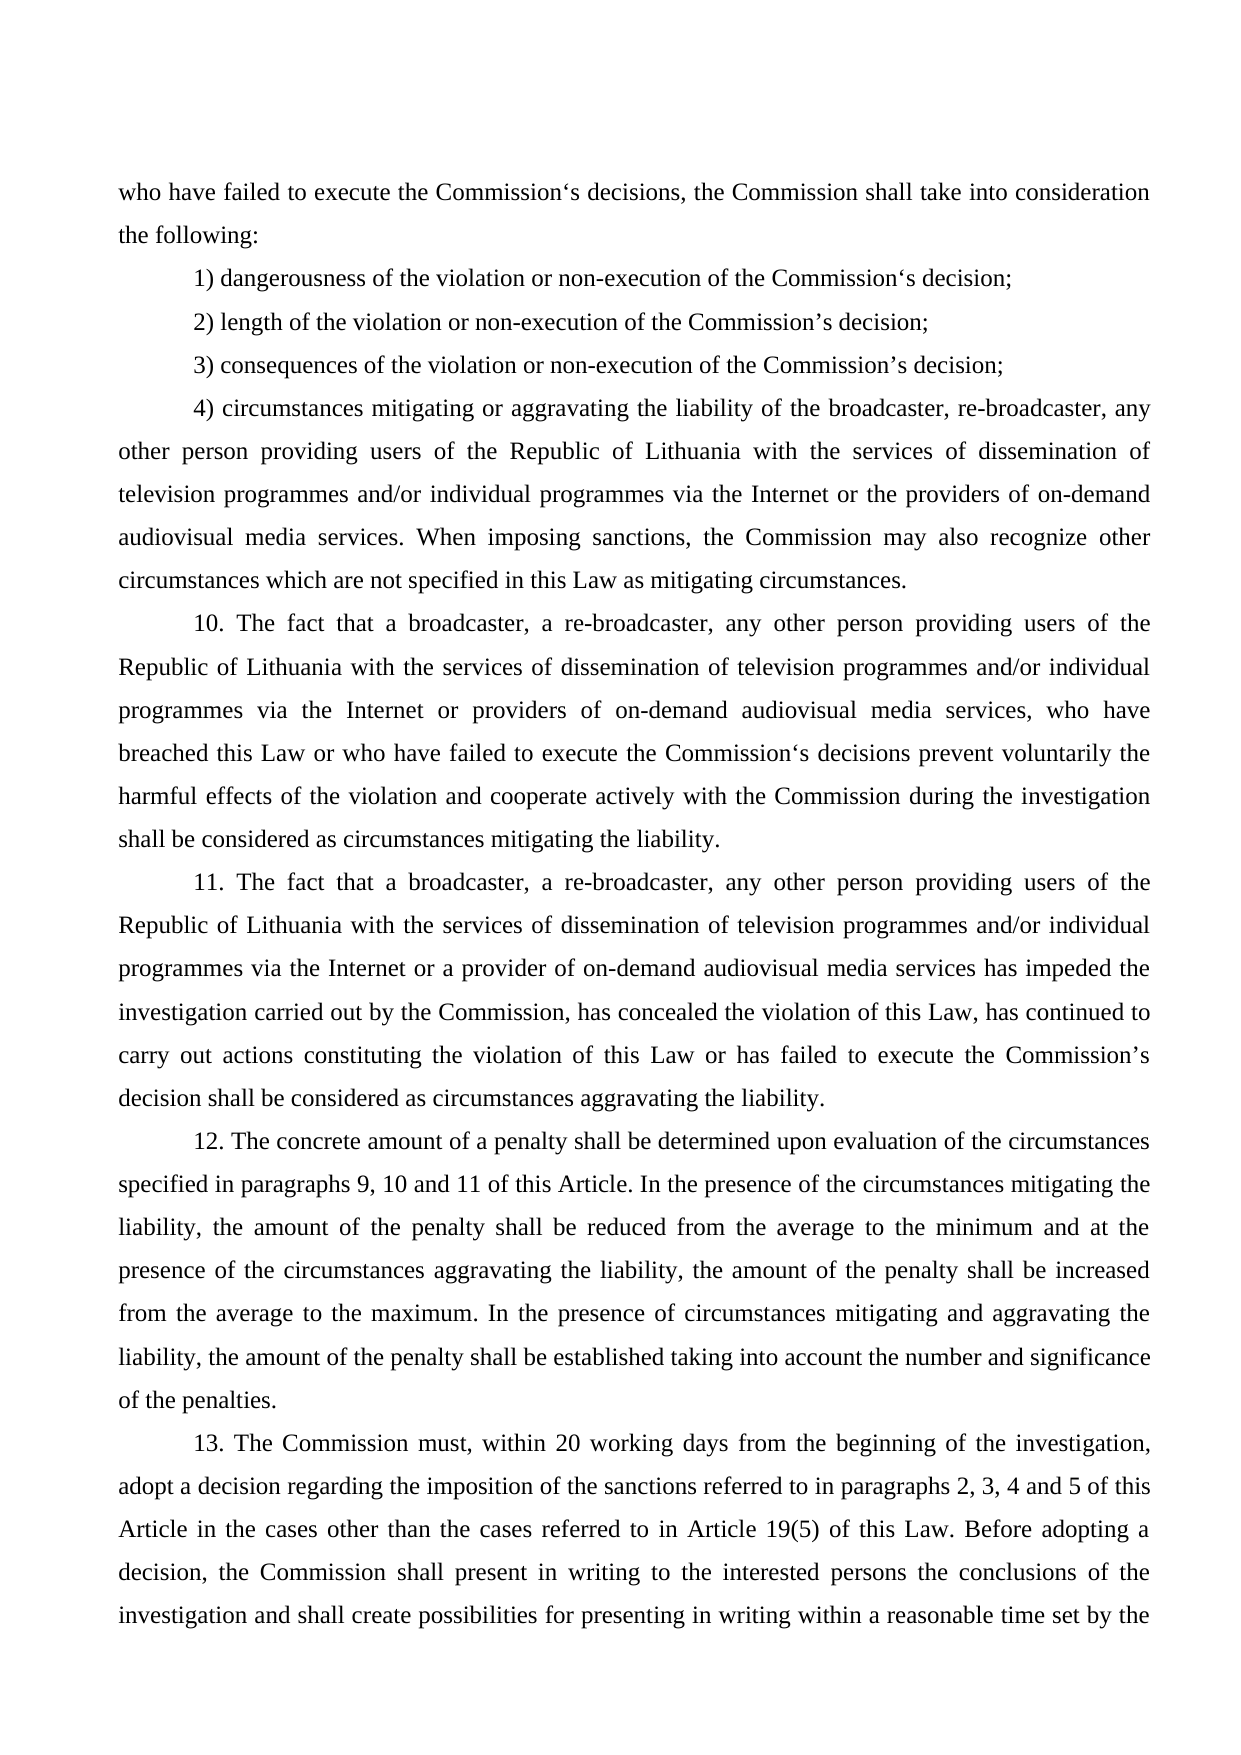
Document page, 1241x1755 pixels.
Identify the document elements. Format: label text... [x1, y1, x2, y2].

text 11. The fact that a broadcaster, a re-broadcaster, any other person providing users of the Republic of Lithuania with the services of dissemination of television programmes and/or individual programmes via the Internet or a provider of on-demand audiovisual media services has impeded the investigation carried out by the Commission, has concealed the violation of this Law, has continued to carry out actions constituting the violation of this Law or has failed to execute the Commission’s decision shall be considered as circumstances aggravating the liability. [118, 867, 1152, 1112]
text 2) length of the violation or non-execution of the Commission’s decision; [118, 307, 1152, 335]
text 13. The Commission must, within 20 working days from the beginning of the investigation, adopt a decision regarding the imposition of the sanctions referred to in paragraphs 2, 3, 4 and 5 of this Article in the cases other than the cases referred to in Article 19(5) of this Law. Before adopting a decision, the Commission shall present in writing to the interested persons the conclusions of the investigation and shall create possibilities for presenting in writing within a reasonable time set by the [118, 1428, 1152, 1629]
text 4) circumstances mitigating or aggravating the liability of the broadcaster, re-broadcaster, any other person providing users of the Republic of Lithuania with the services of dissemination of television programmes and/or individual programmes via the Internet or the providers of on-demand audiovisual media services. When imposing sanctions, the Commission may also recognize other circumstances which are not specified in this Law as mitigating circumstances. [118, 393, 1152, 594]
text 3) consequences of the violation or non-execution of the Commission’s decision; [118, 350, 1152, 378]
text who have failed to execute the Commission‘s decisions, the Commission shall take into consideration the following: [118, 177, 1152, 249]
text 10. The fact that a broadcaster, a re-broadcaster, any other person providing users of the Republic of Lithuania with the services of dissemination of television programmes and/or individual programmes via the Internet or providers of on-demand audiovisual media services, who have breached this Law or who have failed to execute the Commission‘s decisions prevent voluntarily the harmful effects of the violation and cooperate actively with the Commission during the investigation shall be considered as circumstances mitigating the liability. [118, 608, 1152, 853]
text 12. The concrete amount of a penalty shall be determined upon evaluation of the circumstances specified in paragraphs 9, 10 and 11 of this Article. In the presence of the circumstances mitigating the liability, the amount of the penalty shall be reduced from the average to the minimum and at the presence of the circumstances aggravating the liability, the amount of the penalty shall be increased from the average to the maximum. In the presence of circumstances mitigating and aggravating the liability, the amount of the penalty shall be established taking into account the number and significance of the penalties. [118, 1126, 1152, 1413]
text 1) dangerousness of the violation or non-execution of the Commission‘s decision; [118, 263, 1152, 292]
